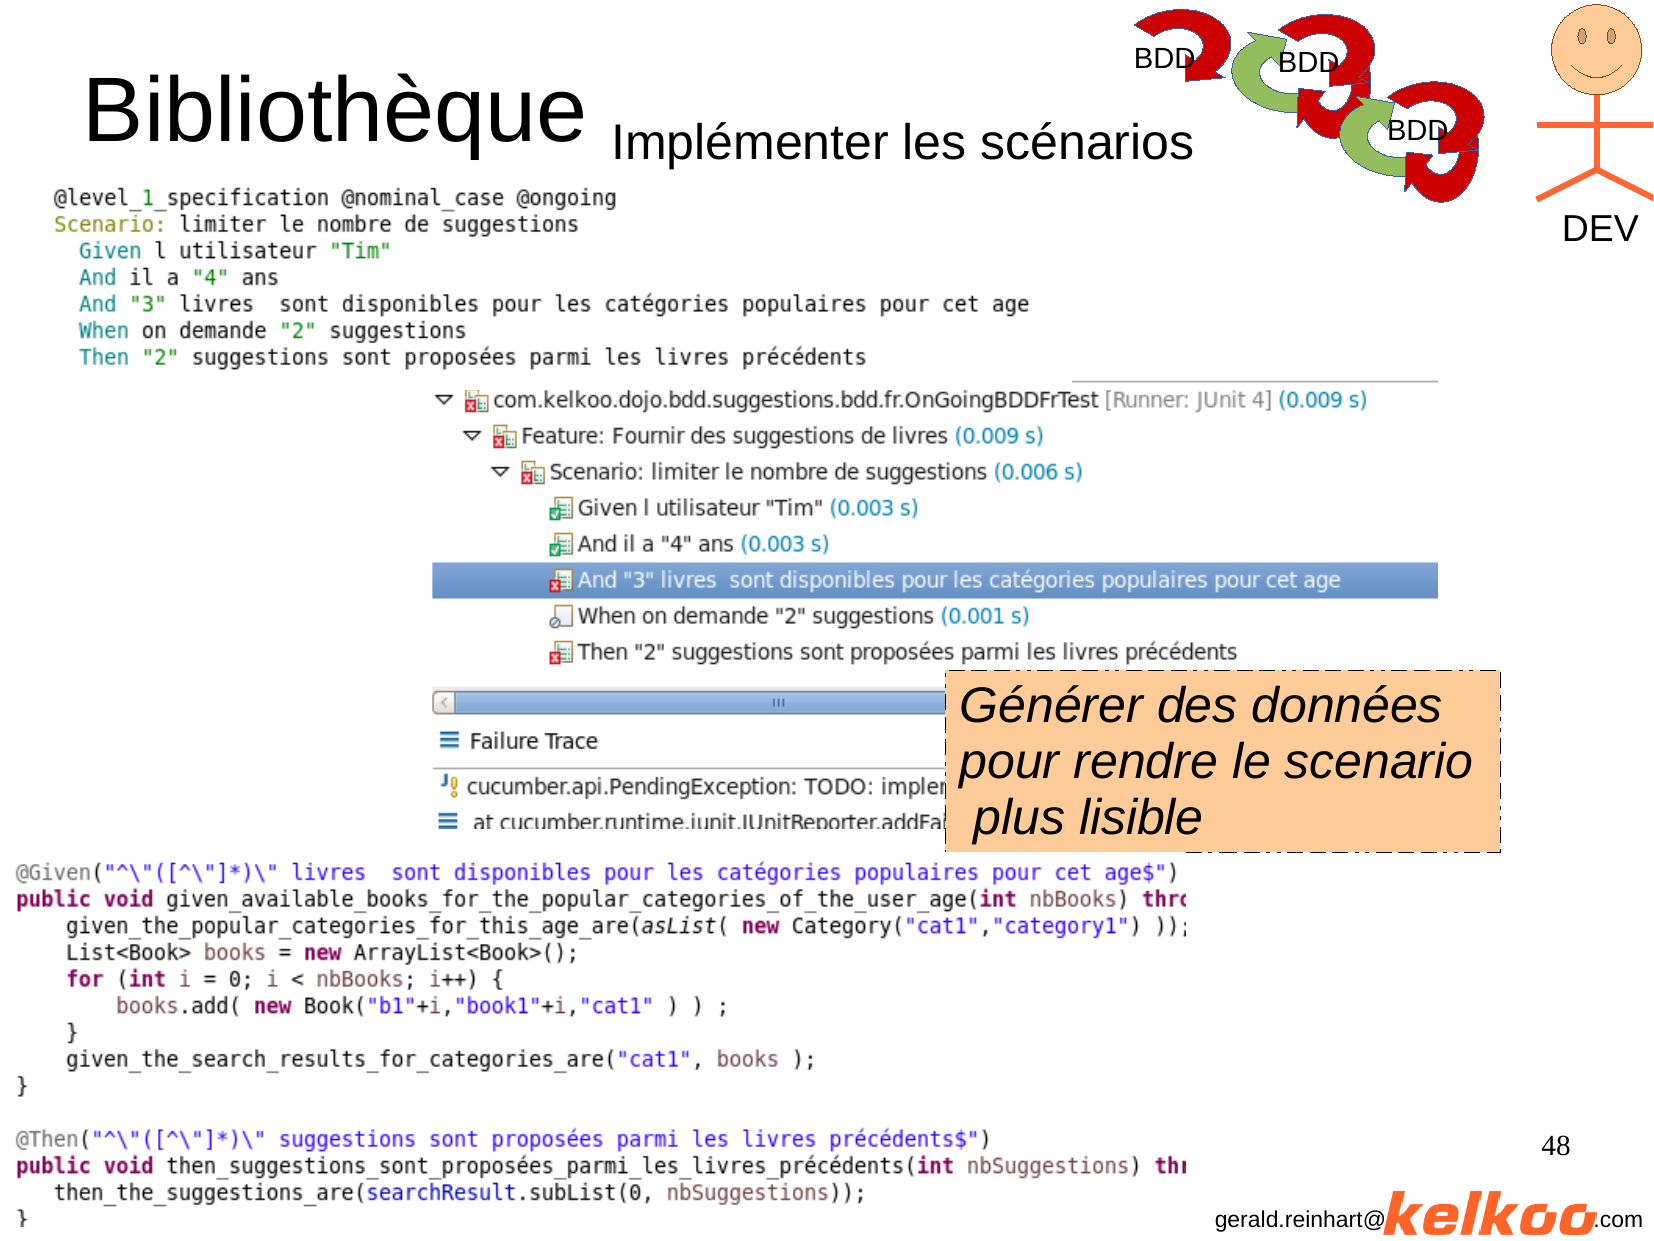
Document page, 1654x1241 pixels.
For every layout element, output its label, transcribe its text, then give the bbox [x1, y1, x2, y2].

title Bibliothèque [82, 5, 1571, 213]
text_box [1247, 32, 1286, 39]
text_box [1231, 14, 1485, 203]
text_box BDD [1104, 34, 1225, 82]
text_box [1134, 9, 1231, 62]
text_box BDD [1357, 106, 1478, 155]
text_box BDD [1248, 39, 1369, 87]
picture [1383, 1191, 1597, 1199]
picture [0, 852, 1186, 1227]
text_box [1571, 4, 1642, 95]
text_box Générer des données pour rendre le scenario plus lisible [945, 670, 1501, 853]
picture [45, 182, 1438, 829]
text_box DEV [1536, 199, 1654, 257]
text_box Implémenter les scénarios [596, 106, 1210, 178]
text_box gerald.reinhart@ .com [1193, 1199, 1654, 1241]
